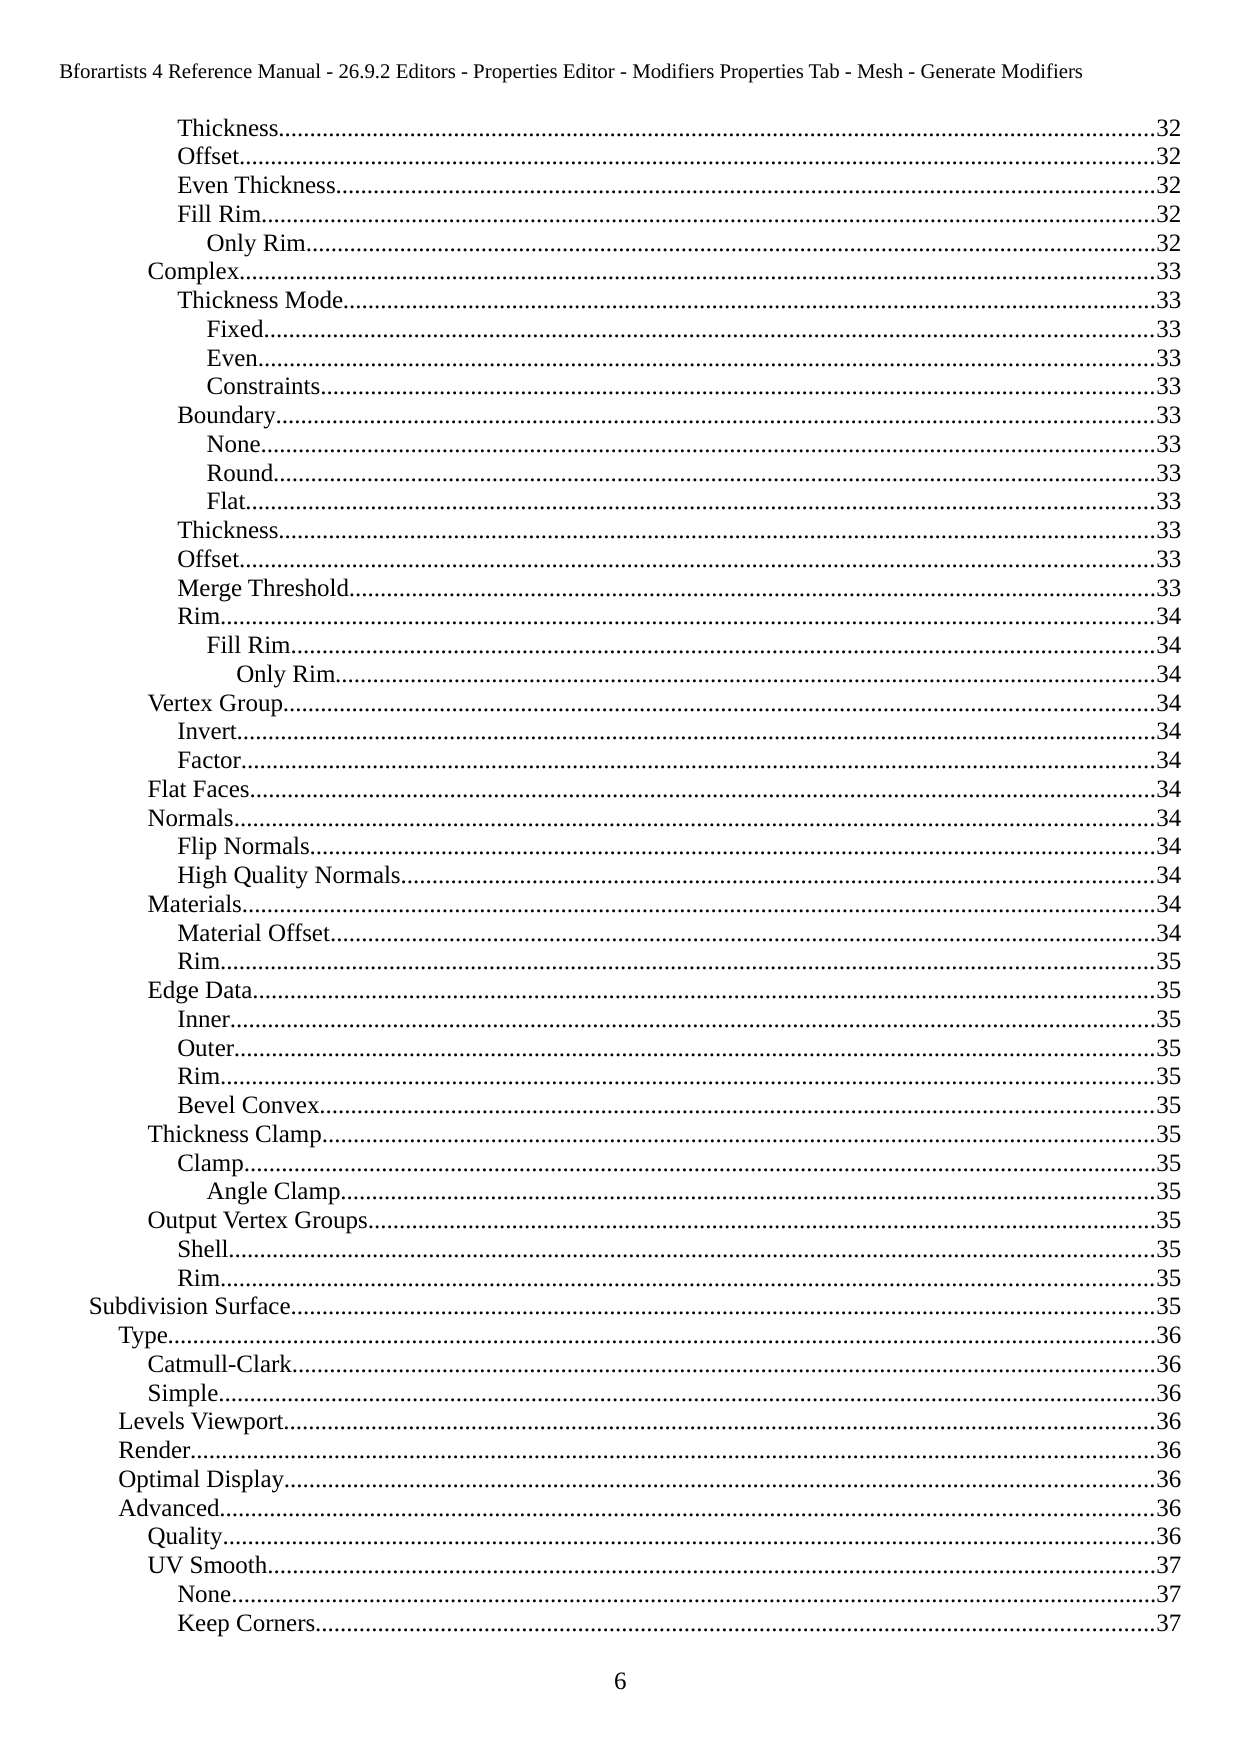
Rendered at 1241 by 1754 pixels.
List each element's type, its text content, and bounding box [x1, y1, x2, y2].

text Edge Data 35 [147, 975, 1181, 1004]
text Offset 32 [177, 141, 1181, 170]
text Outer 35 [177, 1033, 1181, 1061]
text UV Smooth 37 [147, 1550, 1181, 1579]
text High Quality Normals 34 [177, 860, 1181, 889]
text Thickness 32 [177, 113, 1181, 141]
text None 33 [206, 429, 1181, 458]
text Levels Viewport 36 [118, 1406, 1181, 1435]
text Optimal Display 36 [118, 1464, 1181, 1493]
text Inner 35 [177, 1004, 1181, 1033]
text Simple 36 [147, 1378, 1181, 1406]
text Even 33 [206, 343, 1181, 371]
text Fill Rim 34 [206, 630, 1181, 659]
text Boundary 33 [177, 400, 1181, 429]
text Subdivision Surface 35 [88, 1291, 1181, 1320]
text Invert 34 [177, 716, 1181, 745]
text Only Rim 34 [236, 659, 1181, 688]
text Render 36 [118, 1435, 1181, 1464]
text Thickness 33 [177, 515, 1181, 544]
text Flat 33 [206, 486, 1181, 515]
text Thickness Mode 33 [177, 285, 1181, 314]
text Angle Clamp 35 [206, 1176, 1181, 1205]
text Catmull-Clark 36 [147, 1349, 1181, 1378]
text Bevel Convex 35 [177, 1090, 1181, 1119]
text Round 33 [206, 458, 1181, 486]
text Shell 35 [177, 1234, 1181, 1263]
text Type 36 [118, 1320, 1181, 1349]
text Vertex Group 34 [147, 688, 1181, 716]
text Quality 36 [147, 1521, 1181, 1550]
text Flip Normals 34 [177, 831, 1181, 860]
text Factor 34 [177, 745, 1181, 774]
text Offset 33 [177, 544, 1181, 573]
text Even Thickness 32 [177, 170, 1181, 199]
text Keep Corners 37 [177, 1608, 1181, 1636]
text Material Offset 34 [177, 918, 1181, 946]
text Only Rim 32 [206, 228, 1181, 256]
text Advanced 36 [118, 1493, 1181, 1521]
text Fill Rim 32 [177, 199, 1181, 228]
text Constraints 33 [206, 371, 1181, 400]
text Rim 34 [177, 601, 1181, 630]
text Clamp 35 [177, 1148, 1181, 1176]
text Thickness Clamp 35 [147, 1119, 1181, 1148]
text Normals 34 [147, 803, 1181, 831]
text Rim 35 [177, 946, 1181, 975]
text Complex 33 [147, 256, 1181, 285]
text Output Vertex Groups 35 [147, 1205, 1181, 1234]
text None 37 [177, 1579, 1181, 1608]
text Materials 34 [147, 889, 1181, 918]
text Merge Threshold 33 [177, 573, 1181, 601]
text Fixed 33 [206, 314, 1181, 343]
text Flat Faces 34 [147, 774, 1181, 803]
text Rim 35 [177, 1263, 1181, 1291]
text Rim 35 [177, 1061, 1181, 1090]
